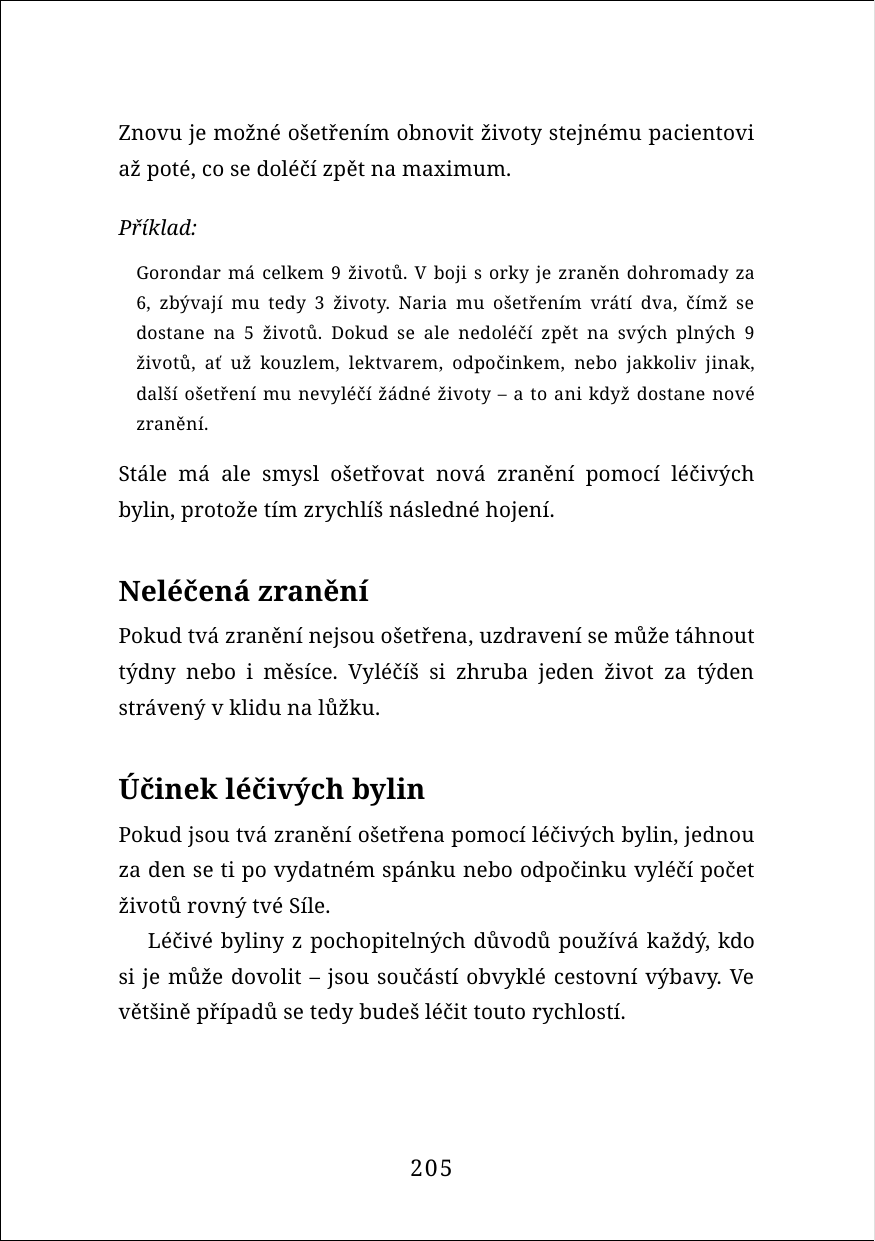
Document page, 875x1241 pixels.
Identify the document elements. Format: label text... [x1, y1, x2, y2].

subtitle Účinek léčivých bylin [118, 769, 756, 808]
text Stále má ale smysl ošetřovat nová zranění pomocí léčivých bylin, protože tím zrychlíš následné hojení. [118, 459, 756, 523]
text Příklad: [118, 213, 756, 241]
text Pokud tvá zranění nejsou ošetřena, uzdravení se může táhnout týdny nebo i měsíce. Vyléčíš si zhruba jeden život za týden strávený v klidu na lůžku. [118, 622, 756, 721]
subtitle Neléčená zranění [118, 572, 756, 610]
text Gorondar má celkem 9 životů. V boji s orky je zraněn dohromady za 6, zbývají mu tedy 3 životy. Naria mu ošetřením vrátí dva, čímž se dostane na 5 životů. Dokud se ale nedoléčí zpět na svých plných 9 životů, ať už kouzlem, lektvarem, odpočinkem, nebo jakkoliv jinak, další ošetření mu nevyléčí žádné životy – a to ani když dostane nové zranění. [136, 260, 756, 435]
text Pokud jsou tvá zranění ošetřena pomocí léčivých bylin, jednou za den se ti po vydatném spánku nebo odpočinku vyléčí počet životů rovný tvé Síle. Léčivé byliny z pochopitelných důvodů používá každý, kdo si je může dovolit – jsou součástí obvyklé cestovní výbavy. Ve většině případů se tedy budeš léčit touto rychlostí. [118, 820, 756, 1026]
text Znovu je možné ošetřením obnovit životy stejnému pacientovi až poté, co se doléčí zpět na maximum. [118, 118, 756, 182]
